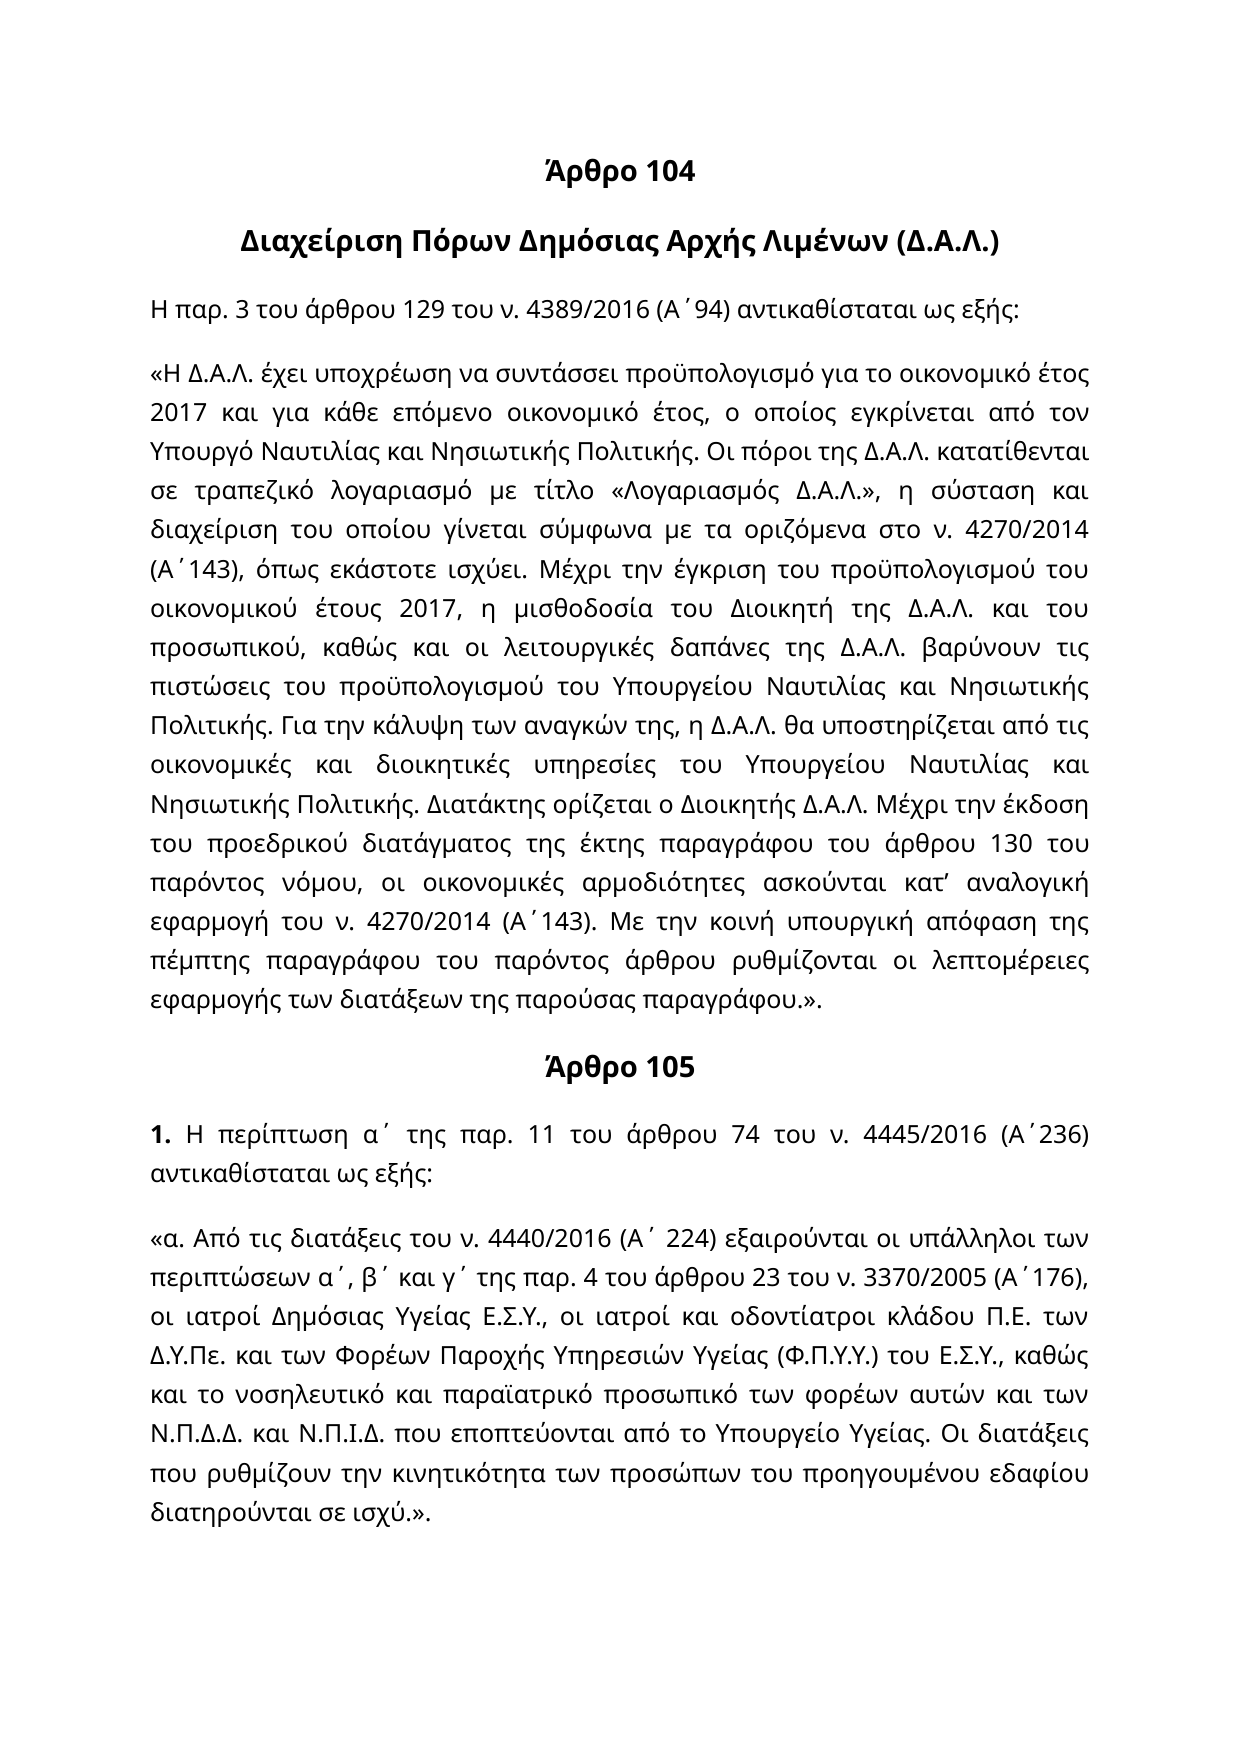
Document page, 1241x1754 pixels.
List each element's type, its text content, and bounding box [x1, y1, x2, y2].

text «α. Από τις διατάξεις του ν. 4440/2016 (Α΄ 224) εξαιρούνται οι υπάλληλοι των περιπτώσεων α΄, β΄ και γ΄ της παρ. 4 του άρθρου 23 του ν. 3370/2005 (Α΄176), οι ιατροί Δημόσιας Υγείας Ε.Σ.Υ., οι ιατροί και οδοντίατροι κλάδου Π.Ε. των Δ.Υ.Πε. και των Φορέων Παροχής Υπηρεσιών Υγείας (Φ.Π.Υ.Υ.) του Ε.Σ.Υ., καθώς και το νοσηλευτικό και παραϊατρικό προσωπικό των φορέων αυτών και των Ν.Π.Δ.Δ. και Ν.Π.Ι.Δ. που εποπτεύονται από το Υπουργείο Υγείας. Οι διατάξεις που ρυθμίζουν την κινητικότητα των προσώπων του προηγουμένου εδαφίου διατηρούνται σε ισχύ.». [150, 1220, 1090, 1528]
subtitle Άρθρο 104 [150, 150, 1090, 190]
subtitle Διαχείριση Πόρων Δημόσιας Αρχής Λιμένων (Δ.Α.Λ.) [150, 221, 1090, 260]
subtitle Άρθρο 105 [150, 1046, 1090, 1086]
text «Η Δ.Α.Λ. έχει υποχρέωση να συντάσσει προϋπολογισμό για το οικονομικό έτος 2017 και για κάθε επόμενο οικονομικό έτος, ο οποίος εγκρίνεται από τον Υπουργό Ναυτιλίας και Νησιωτικής Πολιτικής. Οι πόροι της Δ.Α.Λ. κατατίθενται σε τραπεζικό λογαριασμό με τίτλο «Λογαριασμός Δ.Α.Λ.», η σύσταση και διαχείριση του οποίου γίνεται σύμφωνα με τα οριζόμενα στο ν. 4270/2014 (Α΄143), όπως εκάστοτε ισχύει. Μέχρι την έγκριση του προϋπολογισμού του οικονομικού έτους 2017, η μισθοδοσία του Διοικητή της Δ.Α.Λ. και του προσωπικού, καθώς και οι λειτουργικές δαπάνες της Δ.Α.Λ. βαρύνουν τις πιστώσεις του προϋπολογισμού του Υπουργείου Ναυτιλίας και Νησιωτικής Πολιτικής. Για την κάλυψη των αναγκών της, η Δ.Α.Λ. θα υποστηρίζεται από τις οικονομικές και διοικητικές υπηρεσίες του Υπουργείου Ναυτιλίας και Νησιωτικής Πολιτικής. Διατάκτης ορίζεται ο Διοικητής Δ.Α.Λ. Μέχρι την έκδοση του προεδρικού διατάγματος της έκτης παραγράφου του άρθρου 130 του παρόντος νόμου, οι οικονομικές αρμοδιότητες ασκούνται κατ’ αναλογική εφαρμογή του ν. 4270/2014 (Α΄143). Με την κοινή υπουργική απόφαση της πέμπτης παραγράφου του παρόντος άρθρου ρυθμίζονται οι λεπτομέρειες εφαρμογής των διατάξεων της παρούσας παραγράφου.». [150, 355, 1090, 1016]
text Η παρ. 3 του άρθρου 129 του ν. 4389/2016 (Α΄94) αντικαθίσταται ως εξής: [150, 291, 1090, 325]
text 1. Η περίπτωση α΄ της παρ. 11 του άρθρου 74 του ν. 4445/2016 (Α΄236) αντικαθίσταται ως εξής: [150, 1117, 1090, 1190]
